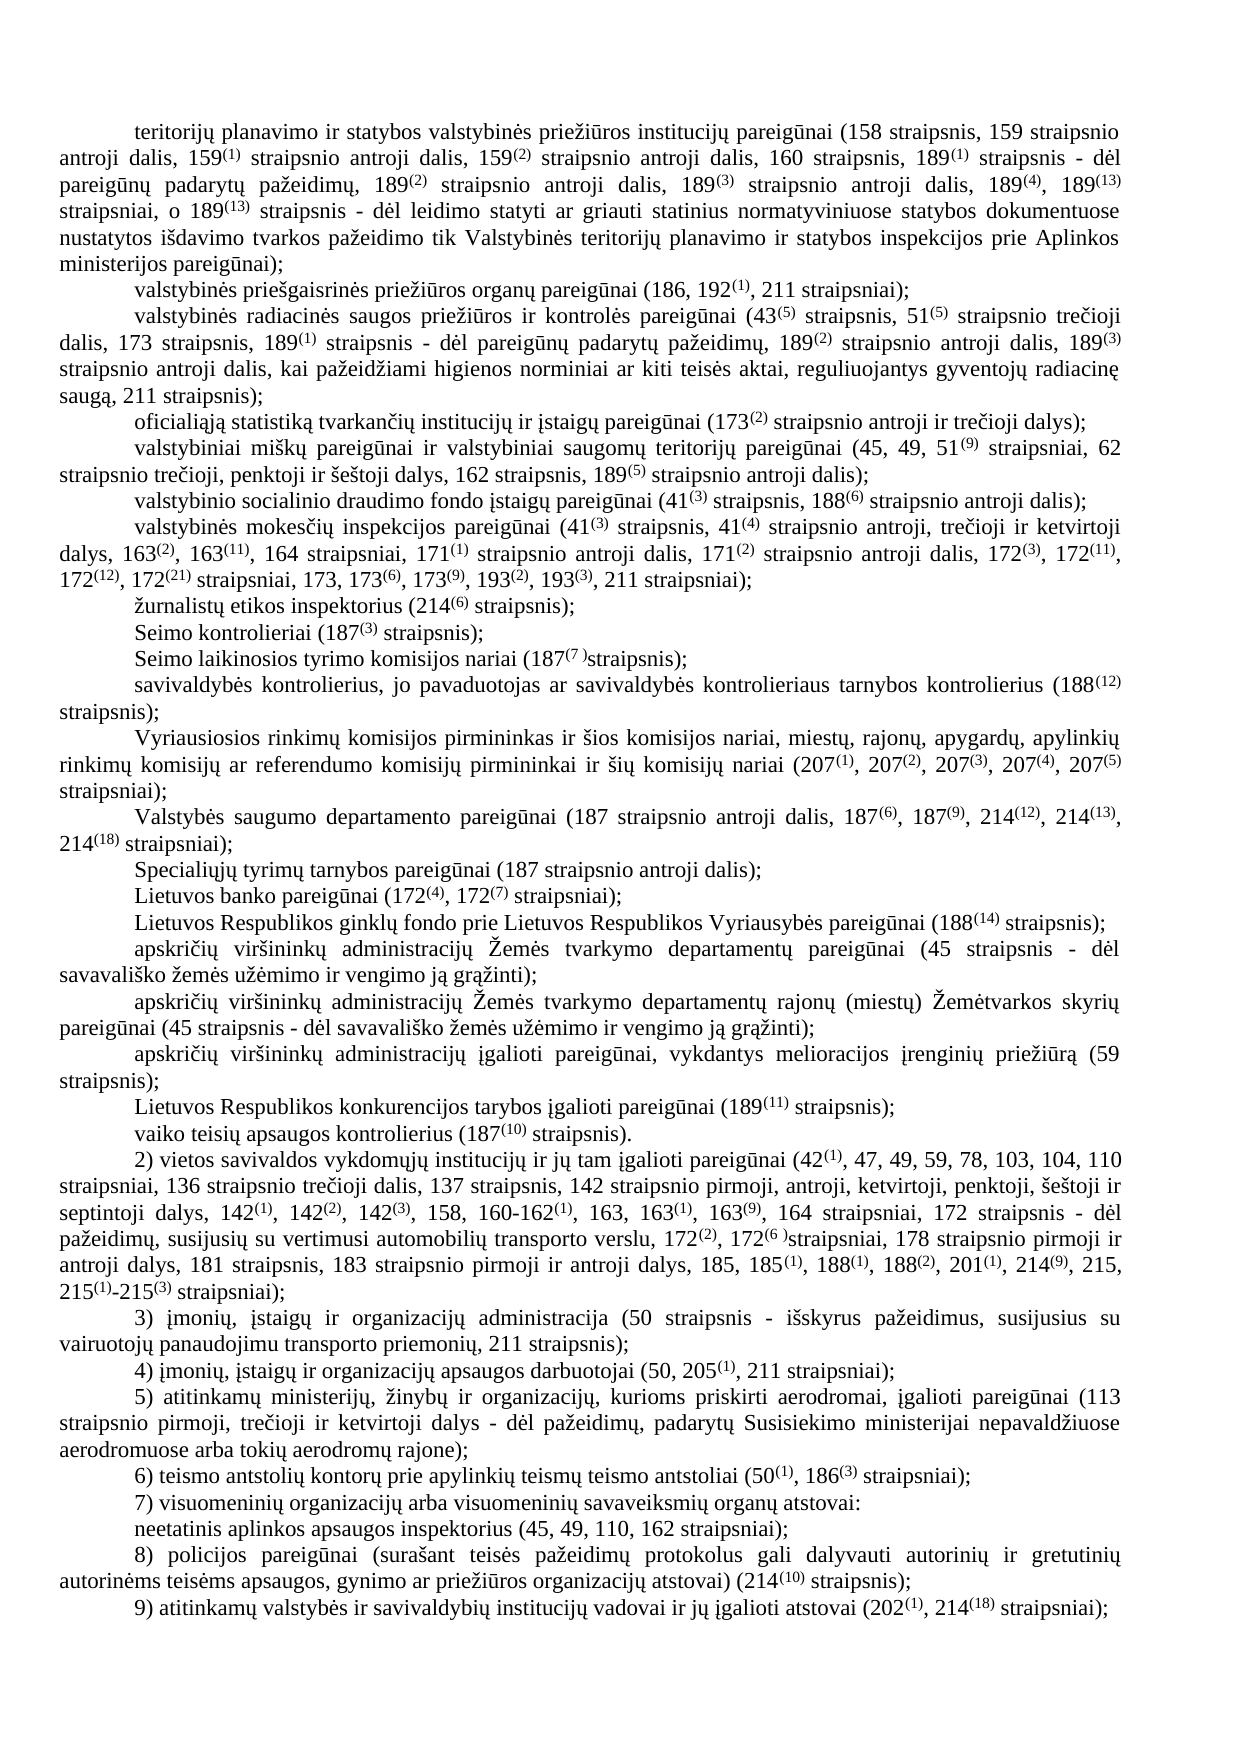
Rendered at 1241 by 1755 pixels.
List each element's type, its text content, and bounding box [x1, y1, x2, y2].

text Lietuvos Respublikos konkurencijos tarybos įgalioti pareigūnai (189(11) straipsnis); [59, 1093, 1122, 1119]
text valstybinės priešgaisrinės priežiūros organų pareigūnai (186, 192(1), 211 straipsniai); [59, 276, 1121, 303]
text 2) vietos savivaldos vykdomųjų institucijų ir jų tam įgalioti pareigūnai (42(1), 47, 49, 59, 78, 103, 104, 110 straipsniai, 136 straipsnio trečioji dalis, 137 straipsnis, 142 straipsnio pirmoji, antroji, ketvirtoji, penktoji, šeštoji ir septintoji dalys, 142(1), 142(2), 142(3), 158, 160-162(1), 163, 163(1), 163(9), 164 straipsniai, 172 straipsnis - dėl pažeidimų, susijusių su vertimusi automobilių transporto verslu, 172(2), 172(6 )straipsniai, 178 straipsnio pirmoji ir antroji dalys, 181 straipsnis, 183 straipsnio pirmoji ir antroji dalys, 185, 185(1), 188(1), 188(2), 201(1), 214(9), 215, 215(1)-215(3) straipsniai); [59, 1146, 1122, 1304]
text valstybinės mokesčių inspekcijos pareigūnai (41(3) straipsnis, 41(4) straipsnio antroji, trečioji ir ketvirtoji dalys, 163(2), 163(11), 164 straipsniai, 171(1) straipsnio antroji dalis, 171(2) straipsnio antroji dalis, 172(3), 172(11), 172(12), 172(21) straipsniai, 173, 173(6), 173(9), 193(2), 193(3), 211 straipsniai); [59, 513, 1121, 592]
text žurnalistų etikos inspektorius (214(6) straipsnis); [59, 592, 1121, 619]
text 7) visuomeninių organizacijų arba visuomeninių savaveiksmių organų atstovai: [59, 1488, 1122, 1515]
text Valstybės saugumo departamento pareigūnai (187 straipsnio antroji dalis, 187(6), 187(9), 214(12), 214(13), 214(18) straipsniai); [59, 803, 1121, 856]
text vaiko teisių apsaugos kontrolierius (187(10) straipsnis). [59, 1119, 1122, 1146]
text 5) atitinkamų ministerijų, žinybų ir organizacijų, kurioms priskirti aerodromai, įgalioti pareigūnai (113 straipsnio pirmoji, trečioji ir ketvirtoji dalys - dėl pažeidimų, padarytų Susisiekimo ministerijai nepavaldžiuose aerodromuose arba tokių aerodromų rajone); [59, 1383, 1122, 1462]
text apskričių viršininkų administracijų Žemės tvarkymo departamentų rajonų (miestų) Žemėtvarkos skyrių pareigūnai (45 straipsnis - dėl savavališko žemės užėmimo ir vengimo ją grąžinti); [59, 988, 1121, 1041]
text valstybinės radiacinės saugos priežiūros ir kontrolės pareigūnai (43(5) straipsnis, 51(5) straipsnio trečioji dalis, 173 straipsnis, 189(1) straipsnis - dėl pareigūnų padarytų pažeidimų, 189(2) straipsnio antroji dalis, 189(3) straipsnio antroji dalis, kai pažeidžiami higienos norminiai ar kiti teisės aktai, reguliuojantys gyventojų radiacinę saugą, 211 straipsnis); [59, 303, 1121, 408]
text Seimo laikinosios tyrimo komisijos nariai (187(7 )straipsnis); [59, 645, 1121, 672]
text 9) atitinkamų valstybės ir savivaldybių institucijų vadovai ir jų įgalioti atstovai (202(1), 214(18) straipsniai); [59, 1594, 1122, 1620]
text teritorijų planavimo ir statybos valstybinės priežiūros institucijų pareigūnai (158 straipsnis, 159 straipsnio antroji dalis, 159(1) straipsnio antroji dalis, 159(2) straipsnio antroji dalis, 160 straipsnis, 189(1) straipsnis - dėl pareigūnų padarytų pažeidimų, 189(2) straipsnio antroji dalis, 189(3) straipsnio antroji dalis, 189(4), 189(13) straipsniai, o 189(13) straipsnis - dėl leidimo statyti ar griauti statinius normatyviniuose statybos dokumentuose nustatytos išdavimo tvarkos pažeidimo tik Valstybinės teritorijų planavimo ir statybos inspekcijos prie Aplinkos ministerijos pareigūnai); [59, 118, 1121, 276]
text oficialiąją statistiką tvarkančių institucijų ir įstaigų pareigūnai (173(2) straipsnio antroji ir trečioji dalys); [59, 408, 1121, 434]
text Lietuvos banko pareigūnai (172(4), 172(7) straipsniai); [59, 882, 1121, 909]
text apskričių viršininkų administracijų Žemės tvarkymo departamentų pareigūnai (45 straipsnis - dėl savavališko žemės užėmimo ir vengimo ją grąžinti); [59, 935, 1121, 988]
text valstybiniai miškų pareigūnai ir valstybiniai saugomų teritorijų pareigūnai (45, 49, 51(9) straipsniai, 62 straipsnio trečioji, penktoji ir šeštoji dalys, 162 straipsnis, 189(5) straipsnio antroji dalis); [59, 434, 1121, 487]
text 4) įmonių, įstaigų ir organizacijų apsaugos darbuotojai (50, 205(1), 211 straipsniai); [59, 1357, 1122, 1383]
text apskričių viršininkų administracijų įgalioti pareigūnai, vykdantys melioracijos įrenginių priežiūrą (59 straipsnis); [59, 1041, 1121, 1093]
text 6) teismo antstolių kontorų prie apylinkių teismų teismo antstoliai (50(1), 186(3) straipsniai); [59, 1462, 1122, 1488]
text Specialiųjų tyrimų tarnybos pareigūnai (187 straipsnio antroji dalis); [59, 856, 1121, 882]
text Vyriausiosios rinkimų komisijos pirmininkas ir šios komisijos nariai, miestų, rajonų, apygardų, apylinkių rinkimų komisijų ar referendumo komisijų pirmininkai ir šių komisijų nariai (207(1), 207(2), 207(3), 207(4), 207(5) straipsniai); [59, 724, 1121, 803]
text 8) policijos pareigūnai (surašant teisės pažeidimų protokolus gali dalyvauti autorinių ir gretutinių autorinėms teisėms apsaugos, gynimo ar priežiūros organizacijų atstovai) (214(10) straipsnis); [59, 1541, 1122, 1594]
text neetatinis aplinkos apsaugos inspektorius (45, 49, 110, 162 straipsniai); [59, 1515, 1122, 1541]
text Lietuvos Respublikos ginklų fondo prie Lietuvos Respublikos Vyriausybės pareigūnai (188(14) straipsnis); [59, 909, 1121, 935]
text 3) įmonių, įstaigų ir organizacijų administracija (50 straipsnis - išskyrus pažeidimus, susijusius su vairuotojų panaudojimu transporto priemonių, 211 straipsnis); [59, 1304, 1122, 1357]
text Seimo kontrolieriai (187(3) straipsnis); [59, 619, 1121, 645]
text savivaldybės kontrolierius, jo pavaduotojas ar savivaldybės kontrolieriaus tarnybos kontrolierius (188(12) straipsnis); [59, 672, 1121, 724]
text valstybinio socialinio draudimo fondo įstaigų pareigūnai (41(3) straipsnis, 188(6) straipsnio antroji dalis); [59, 487, 1121, 513]
